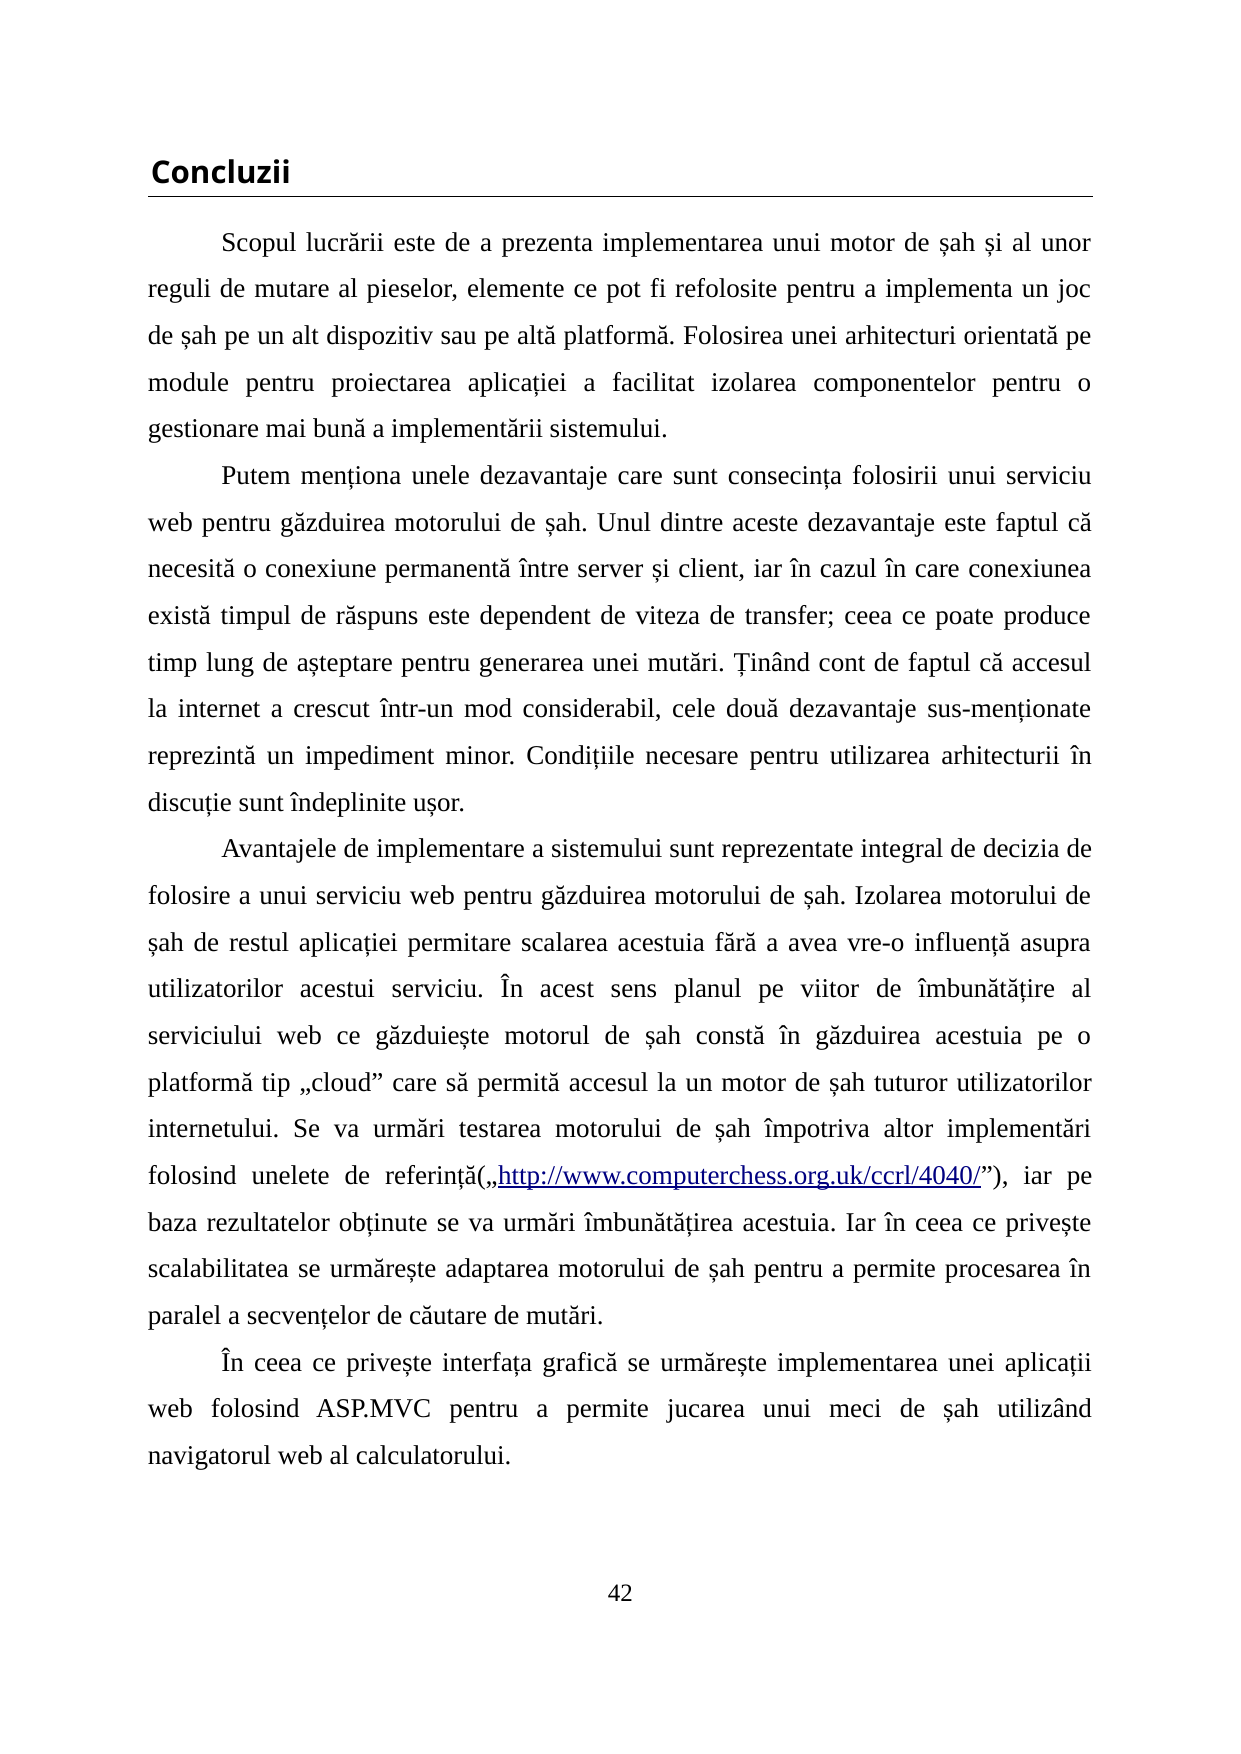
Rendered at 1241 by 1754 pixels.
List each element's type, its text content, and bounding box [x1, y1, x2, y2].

text În ceea ce privește interfața grafică se urmărește implementarea unei aplicații web folosind ASP.MVC pentru a permite jucarea unui meci de șah utilizând navigatorul web al calculatorului. [148, 1346, 1093, 1470]
text Scopul lucrării este de a prezenta implementarea unui motor de șah și al unor reguli de mutare al pieselor, elemente ce pot fi refolosite pentru a implementa un joc de șah pe un alt dispozitiv sau pe altă platformă. Folosirea unei arhitecturi orientată pe module pentru proiectarea aplicației a facilitat izolarea componentelor pentru o gestionare mai bună a implementării sistemului. [148, 226, 1093, 443]
text Putem menționa unele dezavantaje care sunt consecința folosirii unui serviciu web pentru găzduirea motorului de șah. Unul dintre aceste dezavantaje este faptul că necesită o conexiune permanentă între server și client, iar în cazul în care conexiunea există timpul de răspuns este dependent de viteza de transfer; ceea ce poate produce timp lung de așteptare pentru generarea unei mutări. Ținând cont de faptul că accesul la internet a crescut într-un mod considerabil, cele două dezavantaje sus-menționate reprezintă un impediment minor. Condițiile necesare pentru utilizarea arhitecturii în discuție sunt îndeplinite ușor. [148, 459, 1093, 817]
text Avantajele de implementare a sistemului sunt reprezentate integral de decizia de folosire a unui serviciu web pentru găzduirea motorului de șah. Izolarea motorului de șah de restul aplicației permitare scalarea acestuia fără a avea vre-o influență asupra utilizatorilor acestui serviciu. În acest sens planul pe viitor de îmbunătățire al serviciului web ce găzduiește motorul de șah constă în găzduirea acestuia pe o platformă tip „cloud” care să permită accesul la un motor de șah tuturor utilizatorilor internetului. Se va urmări testarea motorului de șah împotriva altor implementări folosind unelete de referință(„http://www.computerchess.org.uk/ccrl/4040/”), iar pe baza rezultatelor obținute se va urmări îmbunătățirea acestuia. Iar în ceea ce privește scalabilitatea se urmărește adaptarea motorului de șah pentru a permite procesarea în paralel a secvențelor de căutare de mutări. [148, 832, 1093, 1330]
